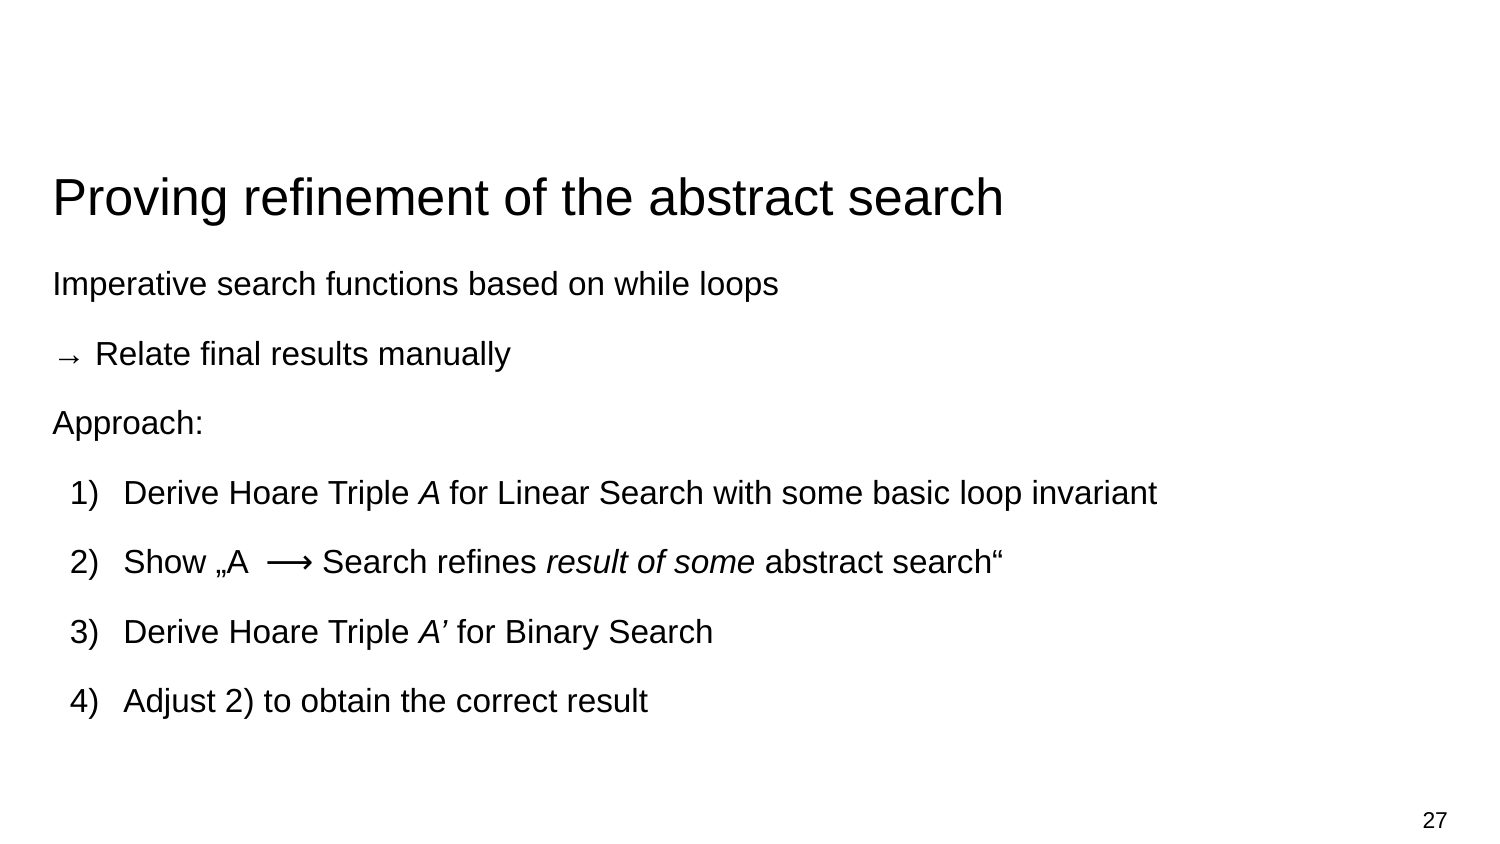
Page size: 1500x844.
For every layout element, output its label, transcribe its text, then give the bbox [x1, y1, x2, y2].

title Proving refinement of the abstract search [52, 159, 1449, 227]
list Imperative search functions based on while loops → Relate final results manually Approach: Derive Hoare Triple A for Linear Search with some basic loop invariant Show „A ⟶ Search refines result of some abstract search“ Derive Hoare Triple A’ for Binary Search Adjust 2) to obtain the correct result [52, 262, 1449, 771]
